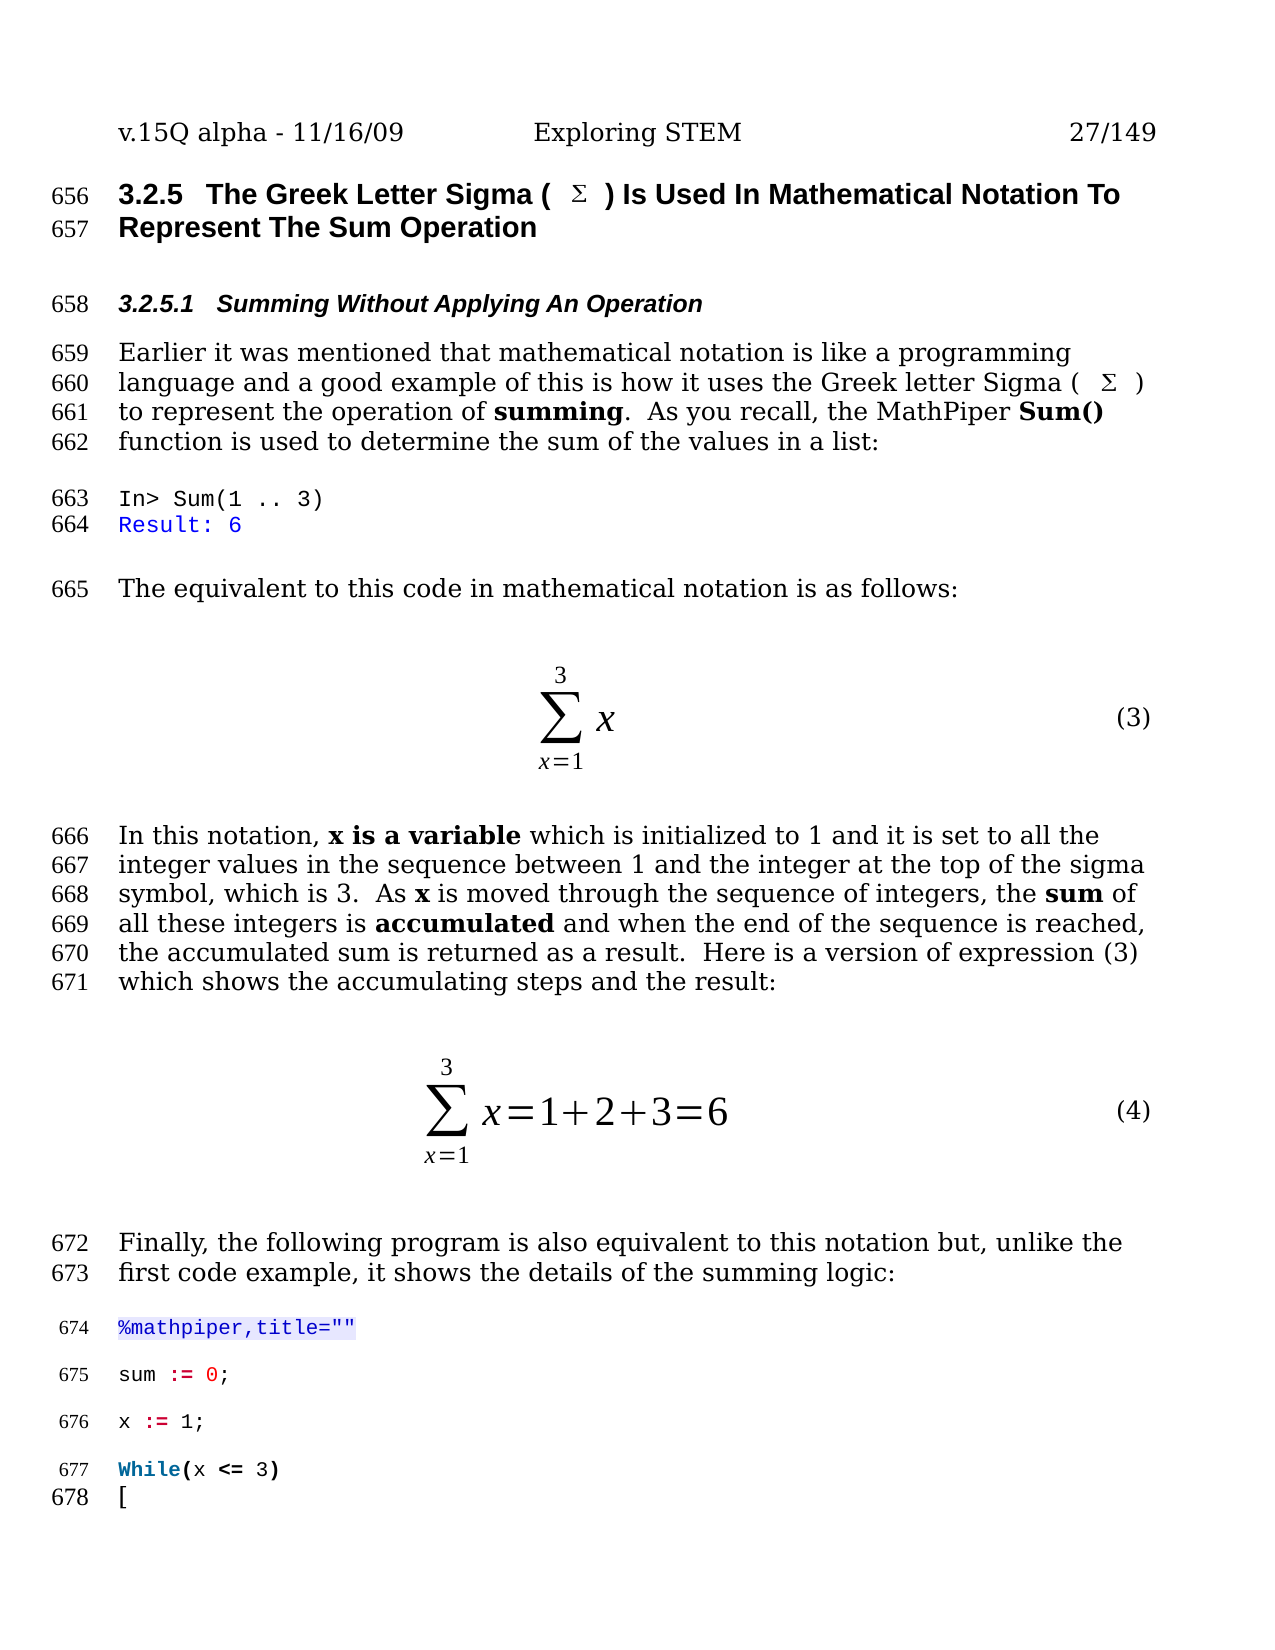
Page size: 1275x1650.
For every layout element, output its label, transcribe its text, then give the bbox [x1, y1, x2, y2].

subtitle The Greek Letter Sigma () Is Used In Mathematical Notation To Represent The Sum Operation [118, 177, 1157, 244]
text %mathpiper,title="" [118, 1317, 1157, 1340]
text sum := 0; [118, 1364, 1157, 1388]
text [ [118, 1482, 1157, 1511]
text x := 1; [118, 1411, 1157, 1435]
text Earlier it was mentioned that mathematical notation is like a programming language and a good example of this is how it uses the Greek letter Sigma () to represent the operation of summing. As you recall, the MathPiper Sum() function is used to determine the sum of the values in a list: [118, 338, 1157, 456]
text While(x <= 3) [118, 1458, 1157, 1482]
subtitle Summing Without Applying An Operation [118, 289, 1157, 317]
table_header (3) [1041, 654, 1157, 782]
text Finally, the following program is also equivalent to this notation but, unlike the first code example, it shows the details of the summing logic: [118, 1229, 1157, 1287]
text The equivalent to this code in mathematical notation is as follows: [118, 574, 1157, 604]
table_header [118, 1046, 1041, 1176]
text Result: 6 [118, 514, 1157, 540]
table_header (4) [1041, 1046, 1157, 1176]
text In this notation, x is a variable which is initialized to 1 and it is set to all the integer values in the sequence between 1 and the integer at the top of the sigma symbol, which is 3. As x is moved through the sequence of integers, the sum of all these integers is accumulated and when the end of the sequence is reached, the accumulated sum is returned as a result. Here is a version of expression (3) which shows the accumulating steps and the result: [118, 821, 1157, 996]
text In> Sum(1 .. 3) [118, 488, 1157, 514]
table_header [118, 654, 1041, 782]
